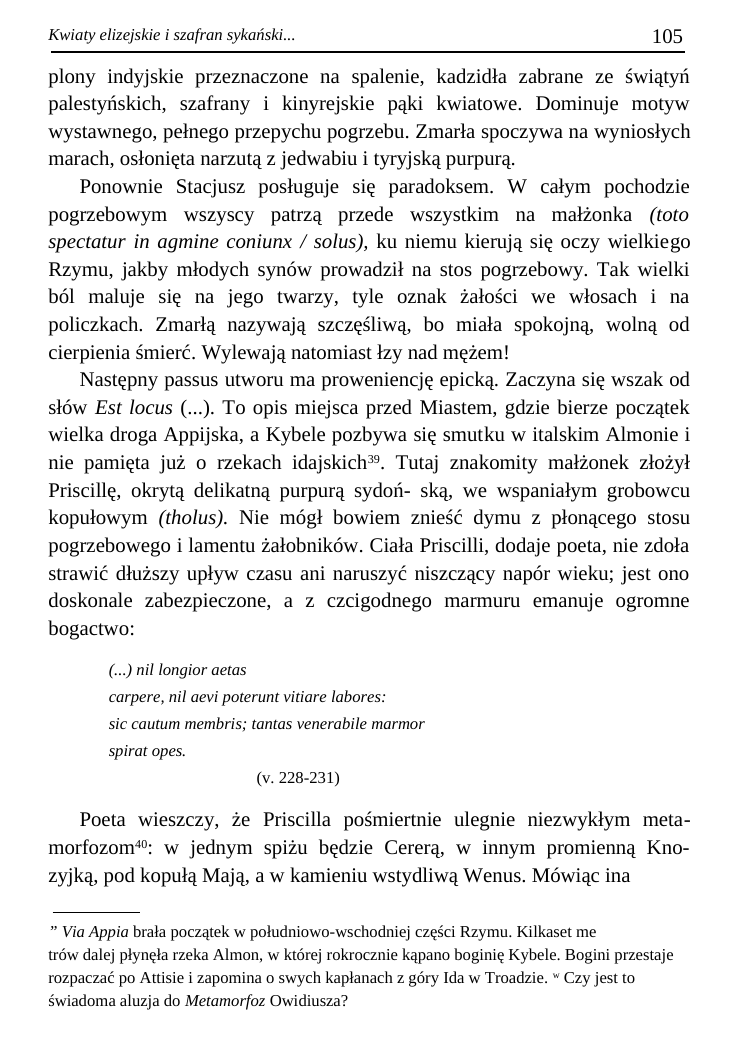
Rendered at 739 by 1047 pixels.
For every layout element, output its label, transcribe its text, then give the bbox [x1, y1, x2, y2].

text Ponownie Stacjusz posługuje się paradoksem. W całym pochodzie pogrzebowym wszyscy patrzą przede wszystkim na małżonka (toto spectatur in agmine coniunx / solus), ku niemu kierują się oczy wielkie­go Rzymu, jakby młodych synów prowadził na stos pogrzebowy. Tak wielki ból maluje się na jego twarzy, tyle oznak żałości we włosach i na policzkach. Zmarłą nazywają szczęśliwą, bo miała spokojną, wolną od cierpienia śmierć. Wylewają natomiast łzy nad mężem! [48, 174, 691, 364]
text ” Via Appia brała początek w południowo-wschodniej części Rzymu. Kilkaset me­ [48, 922, 691, 941]
text trów dalej płynęła rzeka Almon, w której rokrocznie kąpano boginię Kybele. Bogini przestaje rozpaczać po Attisie i zapomina o swych kapłanach z góry Ida w Troadzie. w Czy jest to świadoma aluzja do Metamorfoz Owidiusza? [48, 945, 691, 1009]
text Następny passus utworu ma proweniencję epicką. Zaczyna się wszak od słów Est locus (...). To opis miejsca przed Miastem, gdzie bierze początek wielka droga Appijska, a Kybele pozbywa się smut­ku w italskim Almonie i nie pamięta już o rzekach idajskich39. Tutaj znakomity małżonek złożył Priscillę, okrytą delikatną purpurą sydoń- ską, we wspaniałym grobowcu kopułowym (tholus). Nie mógł bowiem znieść dymu z płonącego stosu pogrzebowego i lamentu żałobników. Ciała Priscilli, dodaje poeta, nie zdoła strawić dłuższy upływ czasu ani naruszyć niszczący napór wieku; jest ono doskonale zabezpieczone, a z czcigodnego marmuru emanuje ogromne bogactwo: [48, 367, 691, 640]
text carpere, nil aevi poterunt vitiare labores: [48, 687, 691, 706]
text Poeta wieszczy, że Priscilla pośmiertnie ulegnie niezwykłym meta­morfozom40: w jednym spiżu będzie Cererą, w innym promienną Kno- zyjką, pod kopułą Mają, a w kamieniu wstydliwą Wenus. Mówiąc ina­ [48, 807, 691, 887]
text (v. 228-231) [256, 767, 691, 787]
text (...) nil longior aetas [48, 660, 691, 679]
text spirat opes. [48, 741, 691, 760]
text 105 [652, 24, 687, 48]
text sic cautum membris; tantas venerabile marmor [48, 714, 691, 733]
text Kwiaty elizejskie i szafran sykański... [48, 25, 349, 44]
text plony indyjskie przeznaczone na spalenie, kadzidła zabrane ze świątyń palestyńskich, szafrany i kinyrejskie pąki kwiatowe. Dominuje motyw wystawnego, pełnego przepychu pogrzebu. Zmarła spoczywa na wy­niosłych marach, osłonięta narzutą z jedwabiu i tyryjską purpurą. [48, 63, 691, 170]
